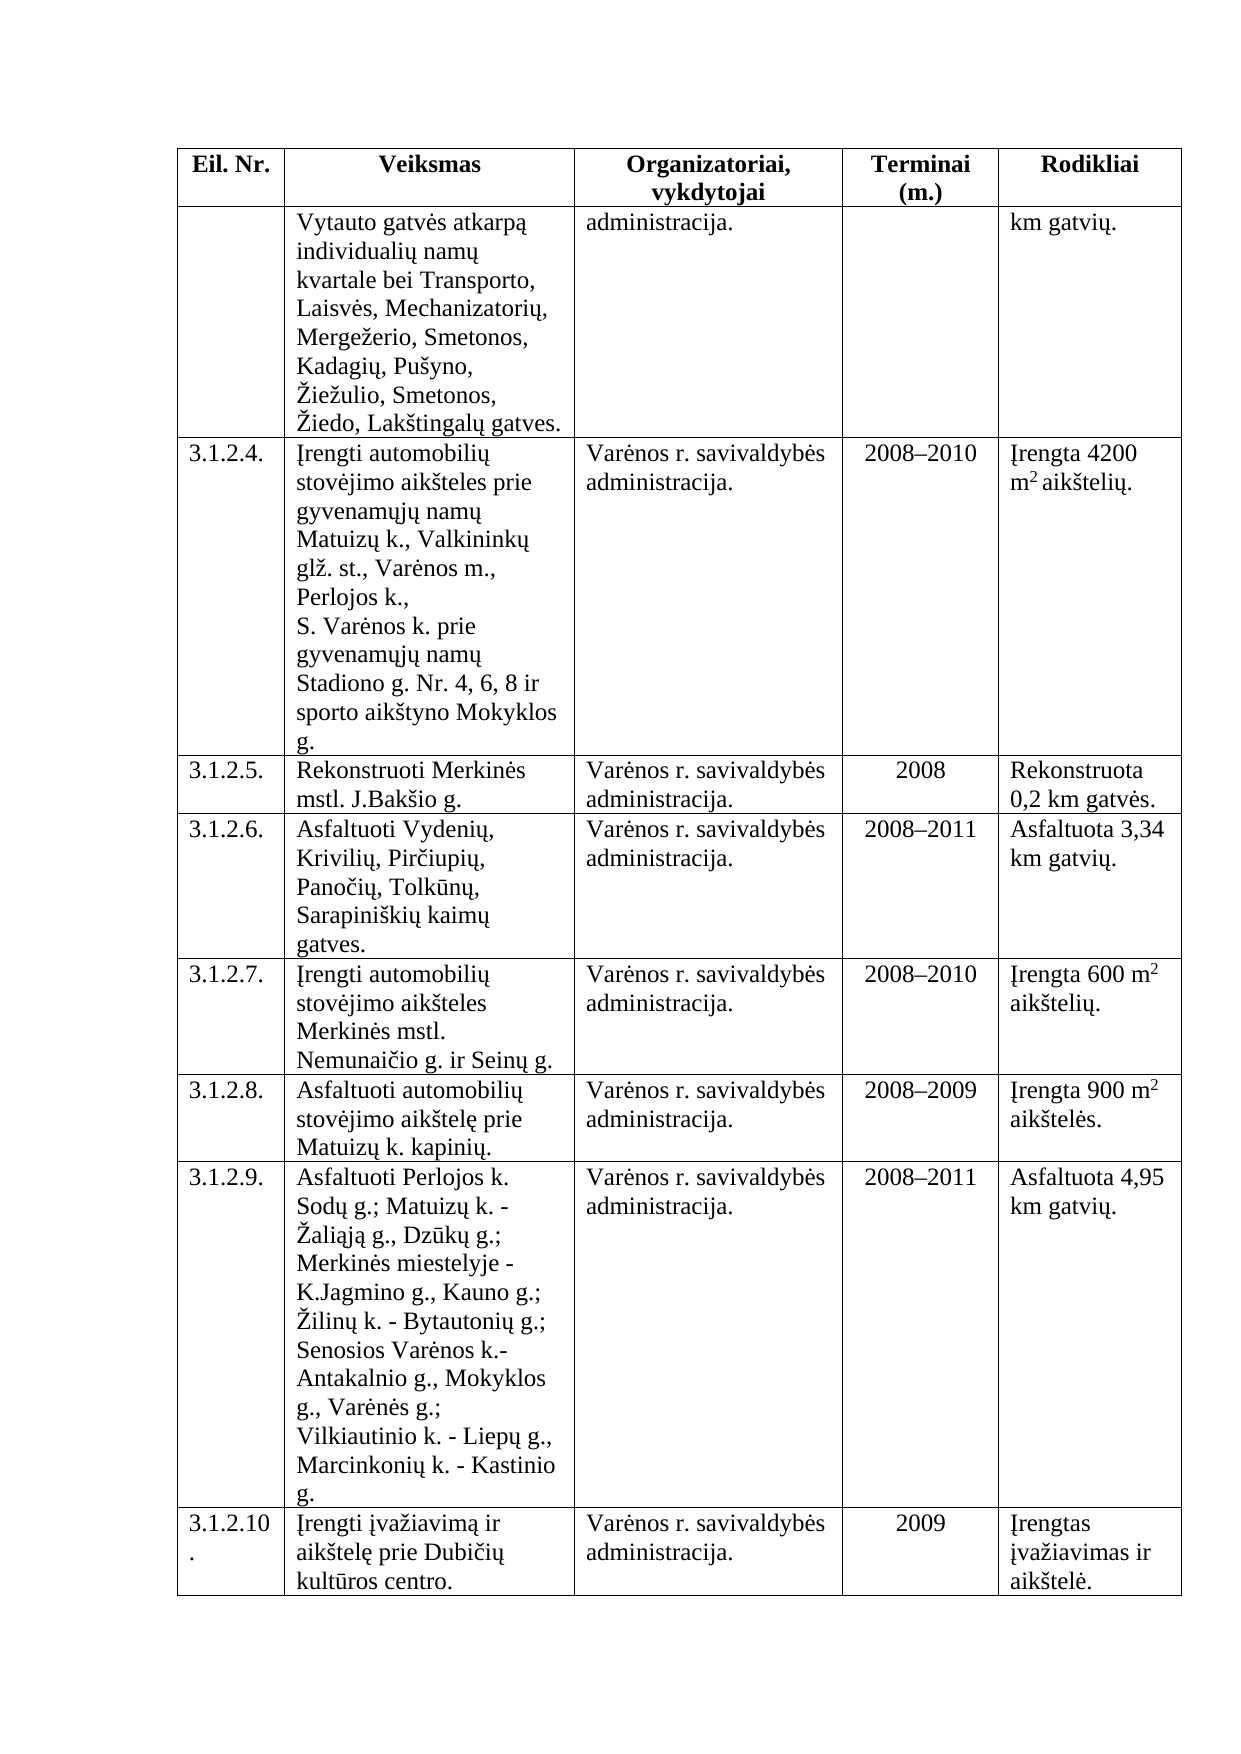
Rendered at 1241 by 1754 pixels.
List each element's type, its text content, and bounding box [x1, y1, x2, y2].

table_cell [843, 207, 998, 437]
table_cell Įrengta 4200 m2 aikštelių. [999, 438, 1181, 754]
table_cell Asfaltuota 3,34 km gatvių. [999, 814, 1181, 958]
table_cell 3.1.2.7. [178, 959, 284, 1074]
table_cell 2008–2010 [843, 959, 998, 1074]
table_cell 3.1.2.5. [178, 756, 284, 813]
table_cell Varėnos r. savivaldybės administracija. [575, 756, 842, 813]
table_cell Varėnos r. savivaldybės administracija. [575, 1075, 842, 1161]
table_header Organizatoriai, vykdytojai [575, 149, 842, 206]
table_cell Asfaltuoti automobilių stovėjimo aikštelę prie Matuizų k. kapinių. [285, 1075, 574, 1161]
table_cell km gatvių. [999, 207, 1181, 437]
table_cell Rekonstruoti Merkinės mstl. J.Bakšio g. [285, 756, 574, 813]
table_cell 2008–2010 [843, 438, 998, 754]
table_cell Vytauto gatvės atkarpą individualių namų kvartale bei Transporto, Laisvės, Mechanizatorių, Mergežerio, Smetonos, Kadagių, Pušyno, Žiežulio, Smetonos, Žiedo, Lakštingalų gatves. [285, 207, 574, 437]
table_cell Įrengta 600 m2 aikštelių. [999, 959, 1181, 1074]
table_cell Įrengtas įvažiavimas ir aikštelė. [999, 1508, 1181, 1594]
table_cell Varėnos r. savivaldybės administracija. [575, 1508, 842, 1594]
table_cell administracija. [575, 207, 842, 437]
table_cell Rekonstruota 0,2 km gatvės. [999, 756, 1181, 813]
table_cell Įrengti automobilių stovėjimo aikšteles prie gyvenamųjų namų Matuizų k., Valkininkų glž. st., Varėnos m., Perlojos k., S. Varėnos k. prie gyvenamųjų namų Stadiono g. Nr. 4, 6, 8 ir sporto aikštyno Mokyklos g. [285, 438, 574, 754]
table_cell 2009 [843, 1508, 998, 1594]
table_cell 2008–2011 [843, 814, 998, 958]
table_cell [178, 207, 284, 437]
table_cell 3.1.2.10. [178, 1508, 284, 1594]
table_cell 2008–2011 [843, 1162, 998, 1507]
table_cell Asfaltuoti Perlojos k. Sodų g.; Matuizų k. - Žaliąją g., Dzūkų g.; Merkinės miestelyje - K.Jagmino g., Kauno g.; Žilinų k. - Bytautonių g.; Senosios Varėnos k.- Antakalnio g., Mokyklos g., Varėnės g.; Vilkiautinio k. - Liepų g., Marcinkonių k. - Kastinio g. [285, 1162, 574, 1507]
table_cell Įrengti įvažiavimą ir aikštelę prie Dubičių kultūros centro. [285, 1508, 574, 1594]
table_cell 3.1.2.4. [178, 438, 284, 754]
table_cell Asfaltuoti Vydenių, Krivilių, Pirčiupių, Panočių, Tolkūnų, Sarapiniškių kaimų gatves. [285, 814, 574, 958]
table_cell Varėnos r. savivaldybės administracija. [575, 959, 842, 1074]
table_header Eil. Nr. [178, 149, 284, 206]
table_header Terminai (m.) [843, 149, 998, 206]
table_cell 2008 [843, 756, 998, 813]
table_cell 2008–2009 [843, 1075, 998, 1161]
table_header Veiksmas [285, 149, 574, 206]
table_cell Įrengta 900 m2 aikštelės. [999, 1075, 1181, 1161]
table_cell Varėnos r. savivaldybės administracija. [575, 1162, 842, 1507]
table_cell Įrengti automobilių stovėjimo aikšteles Merkinės mstl. Nemunaičio g. ir Seinų g. [285, 959, 574, 1074]
table_header Rodikliai [999, 149, 1181, 206]
table_cell Asfaltuota 4,95 km gatvių. [999, 1162, 1181, 1507]
table_cell Varėnos r. savivaldybės administracija. [575, 814, 842, 958]
table_cell 3.1.2.6. [178, 814, 284, 958]
table_cell 3.1.2.9. [178, 1162, 284, 1507]
table_cell 3.1.2.8. [178, 1075, 284, 1161]
table_cell Varėnos r. savivaldybės administracija. [575, 438, 842, 754]
